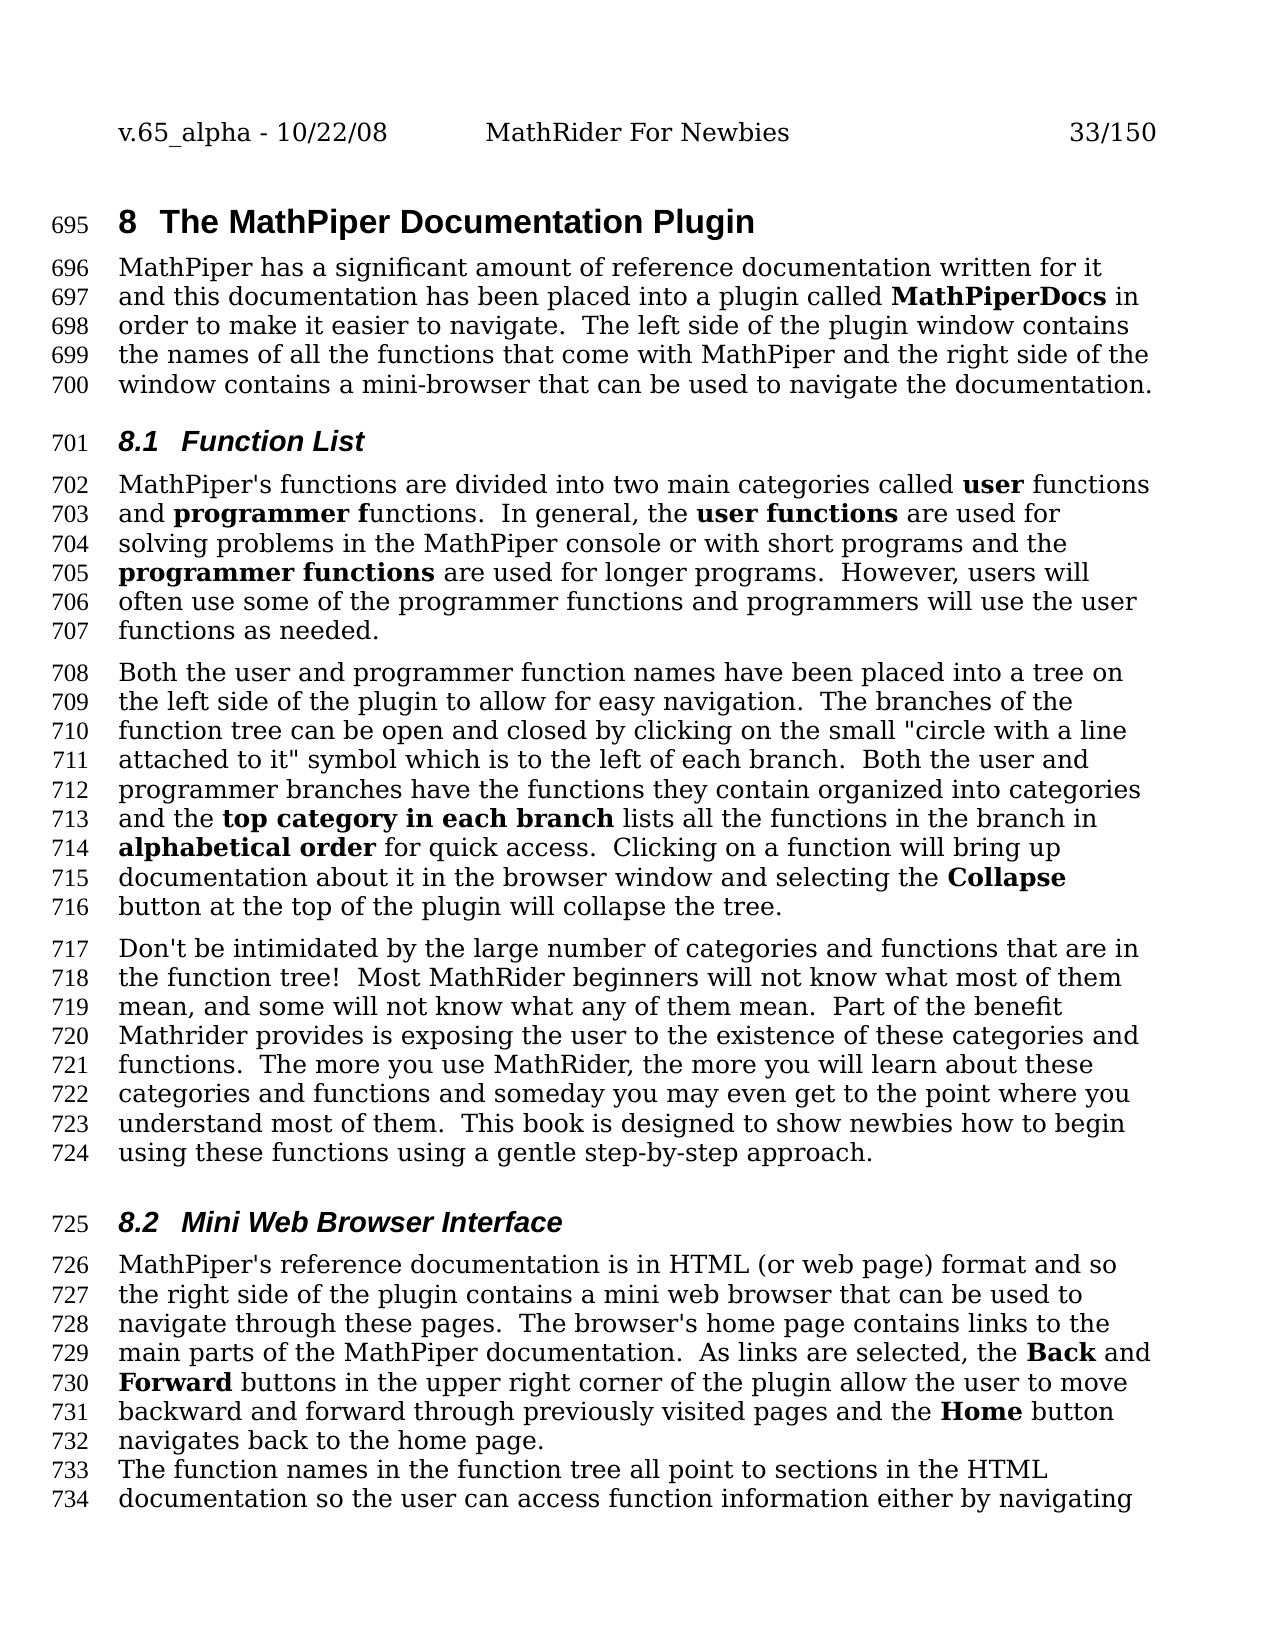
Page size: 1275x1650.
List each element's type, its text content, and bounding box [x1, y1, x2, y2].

subtitle Function List [118, 424, 1157, 457]
subtitle The MathPiper Documentation Plugin [118, 202, 1157, 240]
text The function names in the function tree all point to sections in the HTML documentation so the user can access function information either by navigating [118, 1455, 1157, 1514]
text MathPiper has a significant amount of reference documentation written for it and this documentation has been placed into a plugin called MathPiperDocs in order to make it easier to navigate. The left side of the plugin window contains the names of all the functions that come with MathPiper and the right side of the window contains a mini-browser that can be used to navigate the documentation. [118, 253, 1157, 399]
text MathPiper's reference documentation is in HTML (or web page) format and so the right side of the plugin contains a mini web browser that can be used to navigate through these pages. The browser's home page contains links to the main parts of the MathPiper documentation. As links are selected, the Back and Forward buttons in the upper right corner of the plugin allow the user to move backward and forward through previously visited pages and the Home button navigates back to the home page. [118, 1251, 1157, 1455]
text MathPiper's functions are divided into two main categories called user functions and programmer functions. In general, the user functions are used for solving problems in the MathPiper console or with short programs and the programmer functions are used for longer programs. However, users will often use some of the programmer functions and programmers will use the user functions as needed. [118, 470, 1157, 646]
subtitle Mini Web Browser Interface [118, 1204, 1157, 1238]
text Don't be intimidated by the large number of categories and functions that are in the function tree! Most MathRider beginners will not know what most of them mean, and some will not know what any of them mean. Part of the benefit Mathrider provides is exposing the user to the existence of these categories and functions. The more you use MathRider, the more you will learn about these categories and functions and someday you may even get to the point where you understand most of them. This book is designed to show newbies how to begin using these functions using a gentle step-by-step approach. [118, 934, 1157, 1167]
text Both the user and programmer function names have been placed into a tree on the left side of the plugin to allow for easy navigation. The branches of the function tree can be open and closed by clicking on the small "circle with a line attached to it" symbol which is to the left of each branch. Both the user and programmer branches have the functions they contain organized into categories and the top category in each branch lists all the functions in the branch in alphabetical order for quick access. Clicking on a function will bring up documentation about it in the browser window and selecting the Collapse button at the top of the plugin will collapse the tree. [118, 658, 1157, 921]
